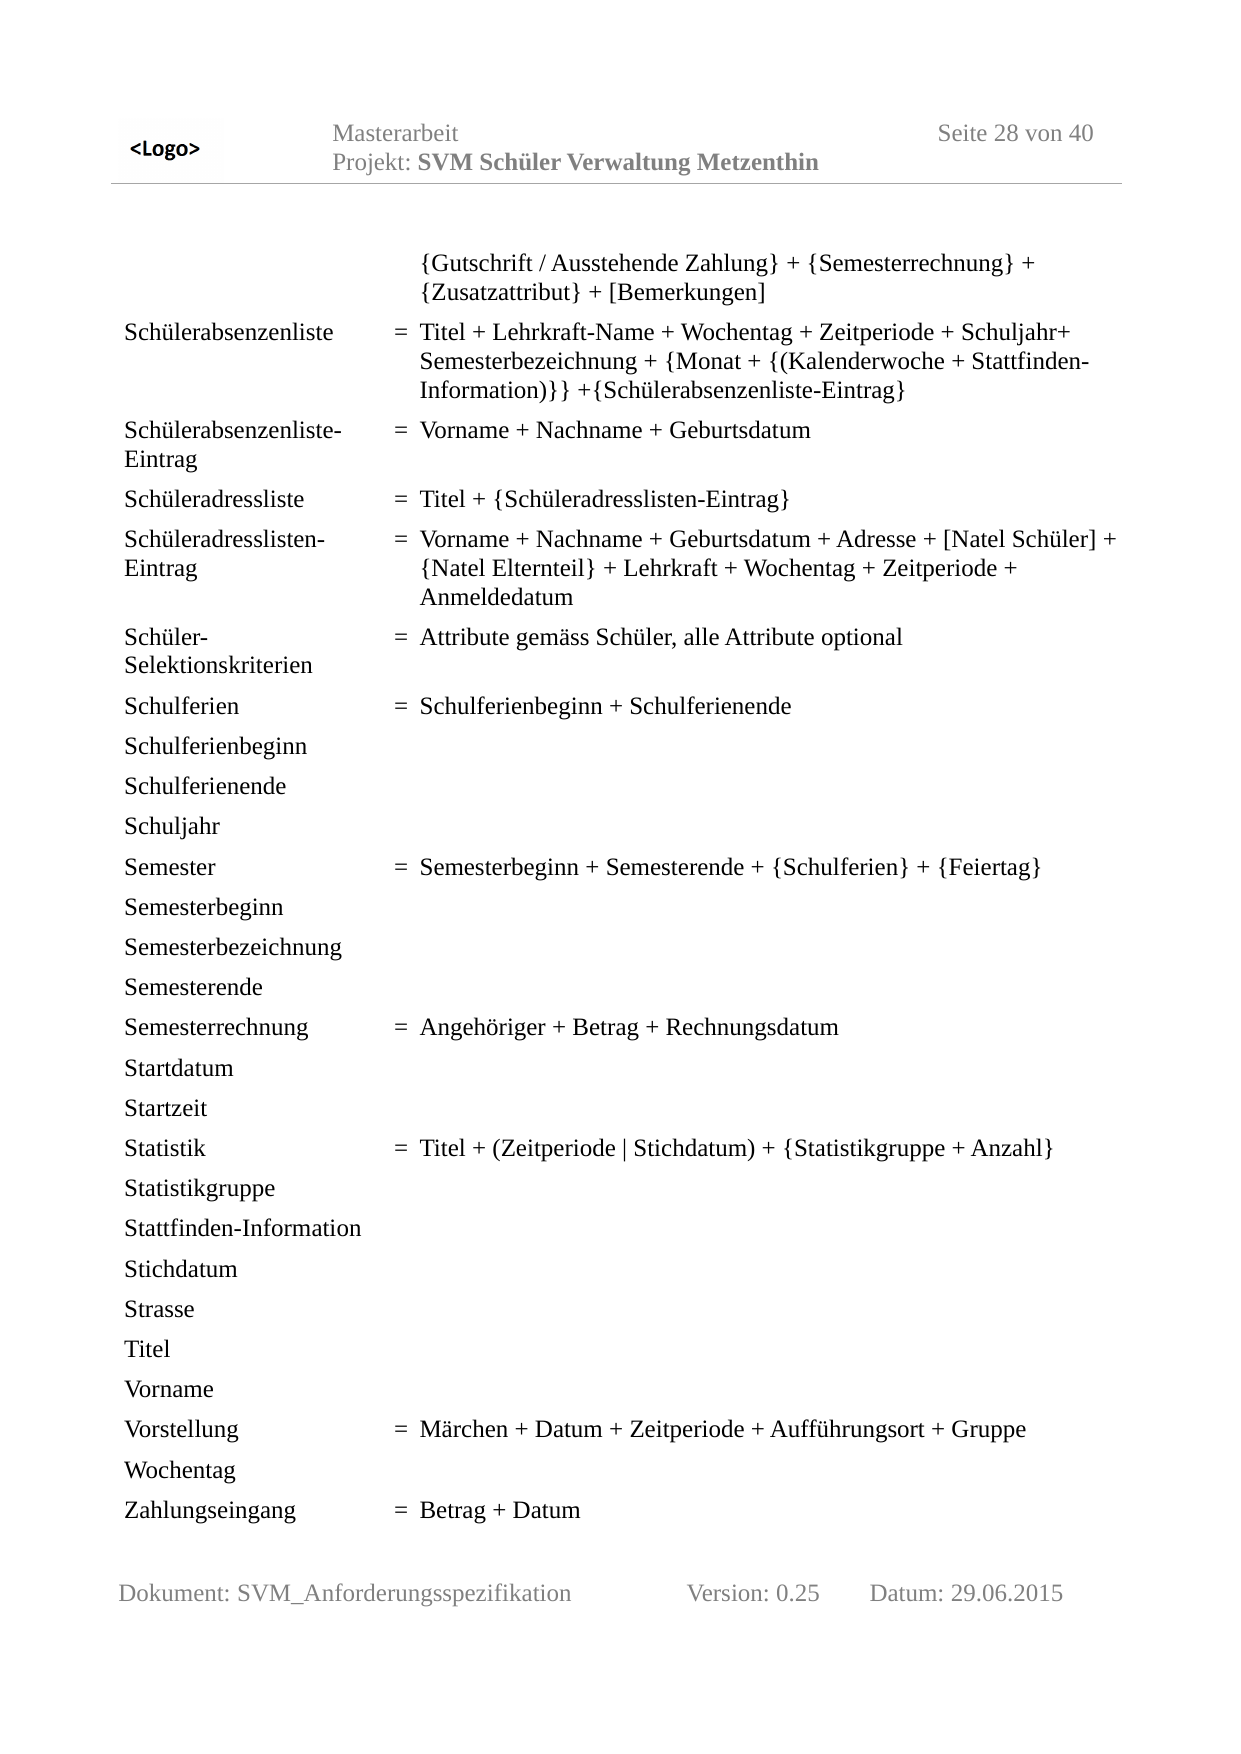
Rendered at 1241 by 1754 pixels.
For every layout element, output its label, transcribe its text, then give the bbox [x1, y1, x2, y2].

table_cell [414, 765, 1123, 806]
table_cell Schüleradressliste [118, 478, 384, 518]
table_cell Schuljahr [118, 806, 384, 846]
table_cell [414, 1047, 1123, 1087]
table_cell Betrag + Datum [414, 1489, 1123, 1529]
table_cell = [384, 478, 413, 518]
table_cell [414, 1369, 1123, 1409]
table_cell = [384, 518, 413, 616]
table_cell Semesterende [118, 966, 384, 1007]
table_cell Startzeit [118, 1087, 384, 1127]
table_cell [384, 243, 413, 311]
table_cell [384, 1168, 413, 1208]
table_cell = [384, 846, 413, 886]
table_cell = [384, 409, 413, 478]
table_cell [384, 1248, 413, 1288]
table_cell [384, 966, 413, 1007]
table_cell Semesterbezeichnung [118, 926, 384, 966]
table_cell {Gutschrift / Ausstehende Zahlung} + {Semesterrechnung} + {Zusatzattribut} + [Bemerkungen] [414, 243, 1123, 311]
table_cell [414, 1087, 1123, 1127]
table_cell Märchen + Datum + Zeitperiode + Aufführungsort + Gruppe [414, 1409, 1123, 1449]
picture [118, 118, 224, 183]
table_cell Vorstellung [118, 1409, 384, 1449]
table_cell [414, 1449, 1123, 1489]
table_cell Stattfinden-Information [118, 1208, 384, 1248]
table_cell Startdatum [118, 1047, 384, 1087]
table_cell = [384, 1489, 413, 1529]
table_cell [384, 806, 413, 846]
table_cell [384, 886, 413, 926]
table_cell [384, 1208, 413, 1248]
table_cell [414, 806, 1123, 846]
table_cell [384, 1087, 413, 1127]
table_cell [414, 1168, 1123, 1208]
table_cell Schülerabsenzenliste-Eintrag [118, 409, 384, 478]
table_cell Statistikgruppe [118, 1168, 384, 1208]
table_cell [414, 926, 1123, 966]
table_cell Schülerabsenzenliste [118, 311, 384, 409]
table_cell = [384, 311, 413, 409]
table_cell [384, 1369, 413, 1409]
table_cell Schulferien [118, 685, 384, 725]
table_cell [384, 1328, 413, 1368]
table_cell [384, 926, 413, 966]
table_cell Schüler-Selektionskriterien [118, 616, 384, 685]
table_cell [384, 765, 413, 806]
table_cell = [384, 616, 413, 685]
table_cell [414, 886, 1123, 926]
table_cell Semesterrechnung [118, 1007, 384, 1047]
table_cell Schulferienende [118, 765, 384, 806]
table_cell [384, 725, 413, 765]
table_cell Zahlungseingang [118, 1489, 384, 1529]
table_cell [384, 1449, 413, 1489]
table_cell Titel + Lehrkraft-Name + Wochentag + Zeitperiode + Schuljahr+ Semesterbezeichnung + {Monat + {(Kalenderwoche + Stattfinden-Information)}} +{Schülerabsenzenliste-Eintrag} [414, 311, 1123, 409]
table_cell Wochentag [118, 1449, 384, 1489]
table_cell = [384, 1127, 413, 1167]
table_cell [414, 1328, 1123, 1368]
table_cell Semesterbeginn + Semesterende + {Schulferien} + {Feiertag} [414, 846, 1123, 886]
table_cell [384, 1288, 413, 1328]
table_cell Schüleradresslisten-Eintrag [118, 518, 384, 616]
table_cell [414, 1248, 1123, 1288]
table_cell Schulferienbeginn + Schulferienende [414, 685, 1123, 725]
table_cell Titel [118, 1328, 384, 1368]
table_cell Vorname [118, 1369, 384, 1409]
table_cell Semesterbeginn [118, 886, 384, 926]
table_cell = [384, 1409, 413, 1449]
table_cell Vorname + Nachname + Geburtsdatum [414, 409, 1123, 478]
table_cell [414, 966, 1123, 1007]
table_cell Semester [118, 846, 384, 886]
table_cell [118, 243, 384, 311]
table_cell Attribute gemäss Schüler, alle Attribute optional [414, 616, 1123, 685]
table_cell = [384, 685, 413, 725]
table_cell [414, 1208, 1123, 1248]
table_cell Angehöriger + Betrag + Rechnungsdatum [414, 1007, 1123, 1047]
table_cell Schulferienbeginn [118, 725, 384, 765]
table_cell [414, 725, 1123, 765]
table_cell [384, 1047, 413, 1087]
table_cell Titel + (Zeitperiode | Stichdatum) + {Statistikgruppe + Anzahl} [414, 1127, 1123, 1167]
table_cell Stichdatum [118, 1248, 384, 1288]
table_cell Titel + {Schüleradresslisten-Eintrag} [414, 478, 1123, 518]
table_cell = [384, 1007, 413, 1047]
table_cell Strasse [118, 1288, 384, 1328]
table_cell [414, 1288, 1123, 1328]
table_cell Vorname + Nachname + Geburtsdatum + Adresse + [Natel Schüler] + {Natel Elternteil} + Lehrkraft + Wochentag + Zeitperiode + Anmeldedatum [414, 518, 1123, 616]
table_cell Statistik [118, 1127, 384, 1167]
